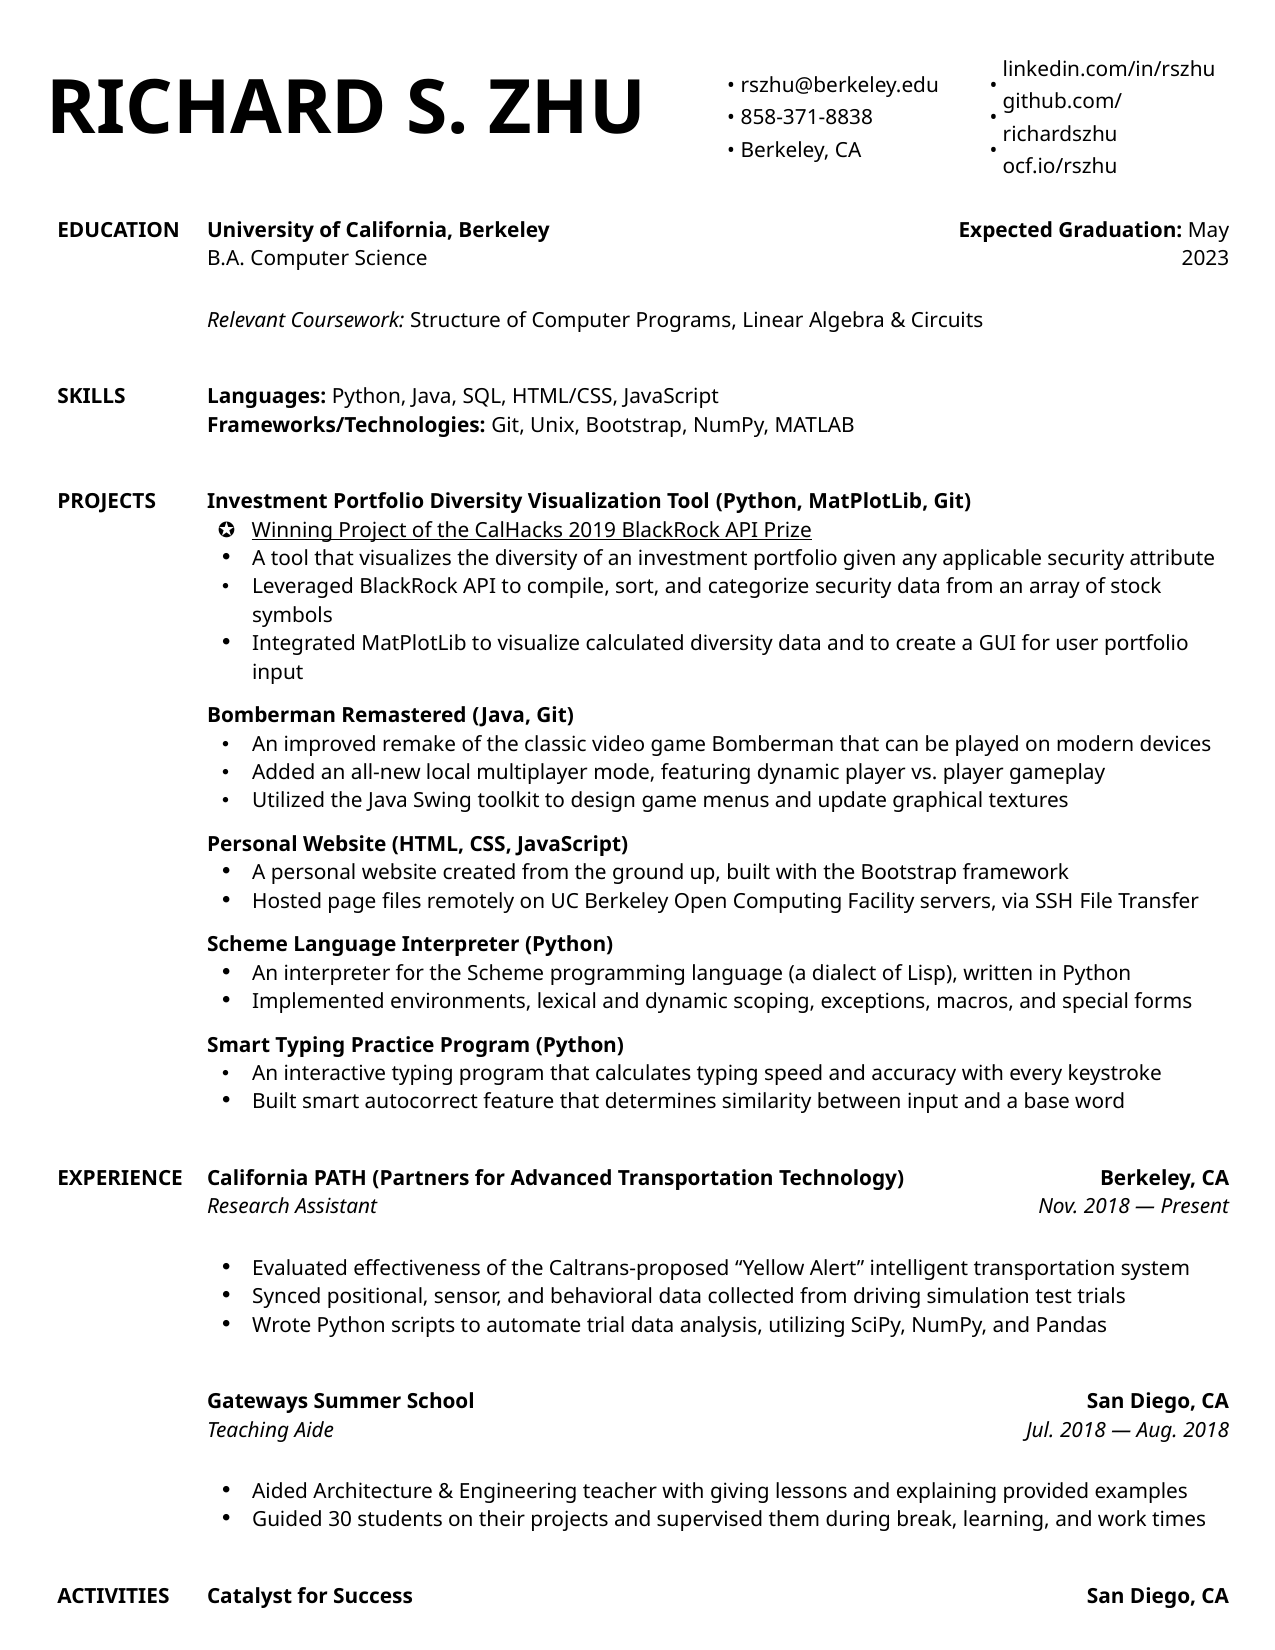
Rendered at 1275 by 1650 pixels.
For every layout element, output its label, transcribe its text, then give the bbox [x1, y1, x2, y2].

table_header • • • [984, 51, 1002, 183]
table_cell [46, 814, 196, 914]
table_header SKILLS [46, 366, 196, 438]
table_header Aided Architecture & Engineering teacher with giving lessons and explaining provided examples Guided 30 students on their projects and supervised them during break, learning, and work times [196, 1476, 1228, 1533]
table_header RICHARD S. ZHU [46, 51, 721, 183]
table_header rszhu@berkeley.edu 858-371-8838 Berkeley, CA [740, 51, 984, 183]
table_header [46, 305, 196, 333]
table_header California PATH (Partners for Advanced Transportation Technology) Research Assistant [196, 1148, 918, 1220]
table_header [46, 1476, 196, 1533]
table_cell [46, 914, 196, 1015]
table_header University of California, Berkeley B.A. Computer Science [196, 200, 918, 272]
table_cell [46, 685, 196, 814]
table_header Investment Portfolio Diversity Visualization Tool (Python, MatPlotLib, Git) ✪ Winning Project of the CalHacks 2019 BlackRock API Prize A tool that visualizes the diversity of an investment portfolio given any applicable security attribute Leveraged BlackRock API to compile, sort, and categorize security data from an array of stock symbols Integrated MatPlotLib to visualize calculated diversity data and to create a GUI for user portfolio input [196, 471, 1228, 685]
table_cell Scheme Language Interpreter (Python) An interpreter for the Scheme programming language (a dialect of Lisp), written in Python Implemented environments, lexical and dynamic scoping, exceptions, macros, and special forms [196, 914, 1228, 1015]
table_header Relevant Coursework: Structure of Computer Programs, Linear Algebra & Circuits [196, 305, 1228, 333]
table_header Expected Graduation: May 2023 [919, 200, 1228, 272]
table_header Berkeley, CA Nov. 2018 — Present [919, 1148, 1228, 1220]
table_header linkedin.com/in/rszhu github.com/richardszhu ocf.io/rszhu [1003, 51, 1228, 183]
table_header PROJECTS [46, 471, 196, 685]
table_header San Diego, CA [919, 1566, 1228, 1622]
table_header • • • [721, 51, 740, 183]
table_cell Smart Typing Practice Program (Python) An interactive typing program that calculates typing speed and accuracy with every keystroke Built smart autocorrect feature that determines similarity between input and a base word [196, 1015, 1228, 1115]
table_header Catalyst for Success [196, 1566, 918, 1622]
table_cell Bomberman Remastered (Java, Git) An improved remake of the classic video game Bomberman that can be played on modern devices Added an all-new local multiplayer mode, featuring dynamic player vs. player gameplay Utilized the Java Swing toolkit to design game menus and update graphical textures [196, 685, 1228, 814]
table_header ACTIVITIES [46, 1566, 196, 1622]
table_cell Personal Website (HTML, CSS, JavaScript) A personal website created from the ground up, built with the Bootstrap framework Hosted page files remotely on UC Berkeley Open Computing Facility servers, via SSH File Transfer [196, 814, 1228, 914]
table_header [46, 1253, 196, 1338]
table_header Evaluated effectiveness of the Caltrans-proposed “Yellow Alert” intelligent transportation system Synced positional, sensor, and behavioral data collected from driving simulation test trials Wrote Python scripts to automate trial data analysis, utilizing SciPy, NumPy, and Pandas [196, 1253, 1228, 1338]
table_header Gateways Summer School Teaching Aide [196, 1371, 918, 1443]
table_header Languages: Python, Java, SQL, HTML/CSS, JavaScript Frameworks/Technologies: Git, Unix, Bootstrap, NumPy, MATLAB [196, 366, 1228, 438]
table_header San Diego, CA Jul. 2018 — Aug. 2018 [919, 1371, 1228, 1443]
table_cell [46, 1015, 196, 1115]
table_header EDUCATION [46, 200, 196, 272]
table_header EXPERIENCE [46, 1148, 196, 1220]
table_header [46, 1371, 196, 1443]
